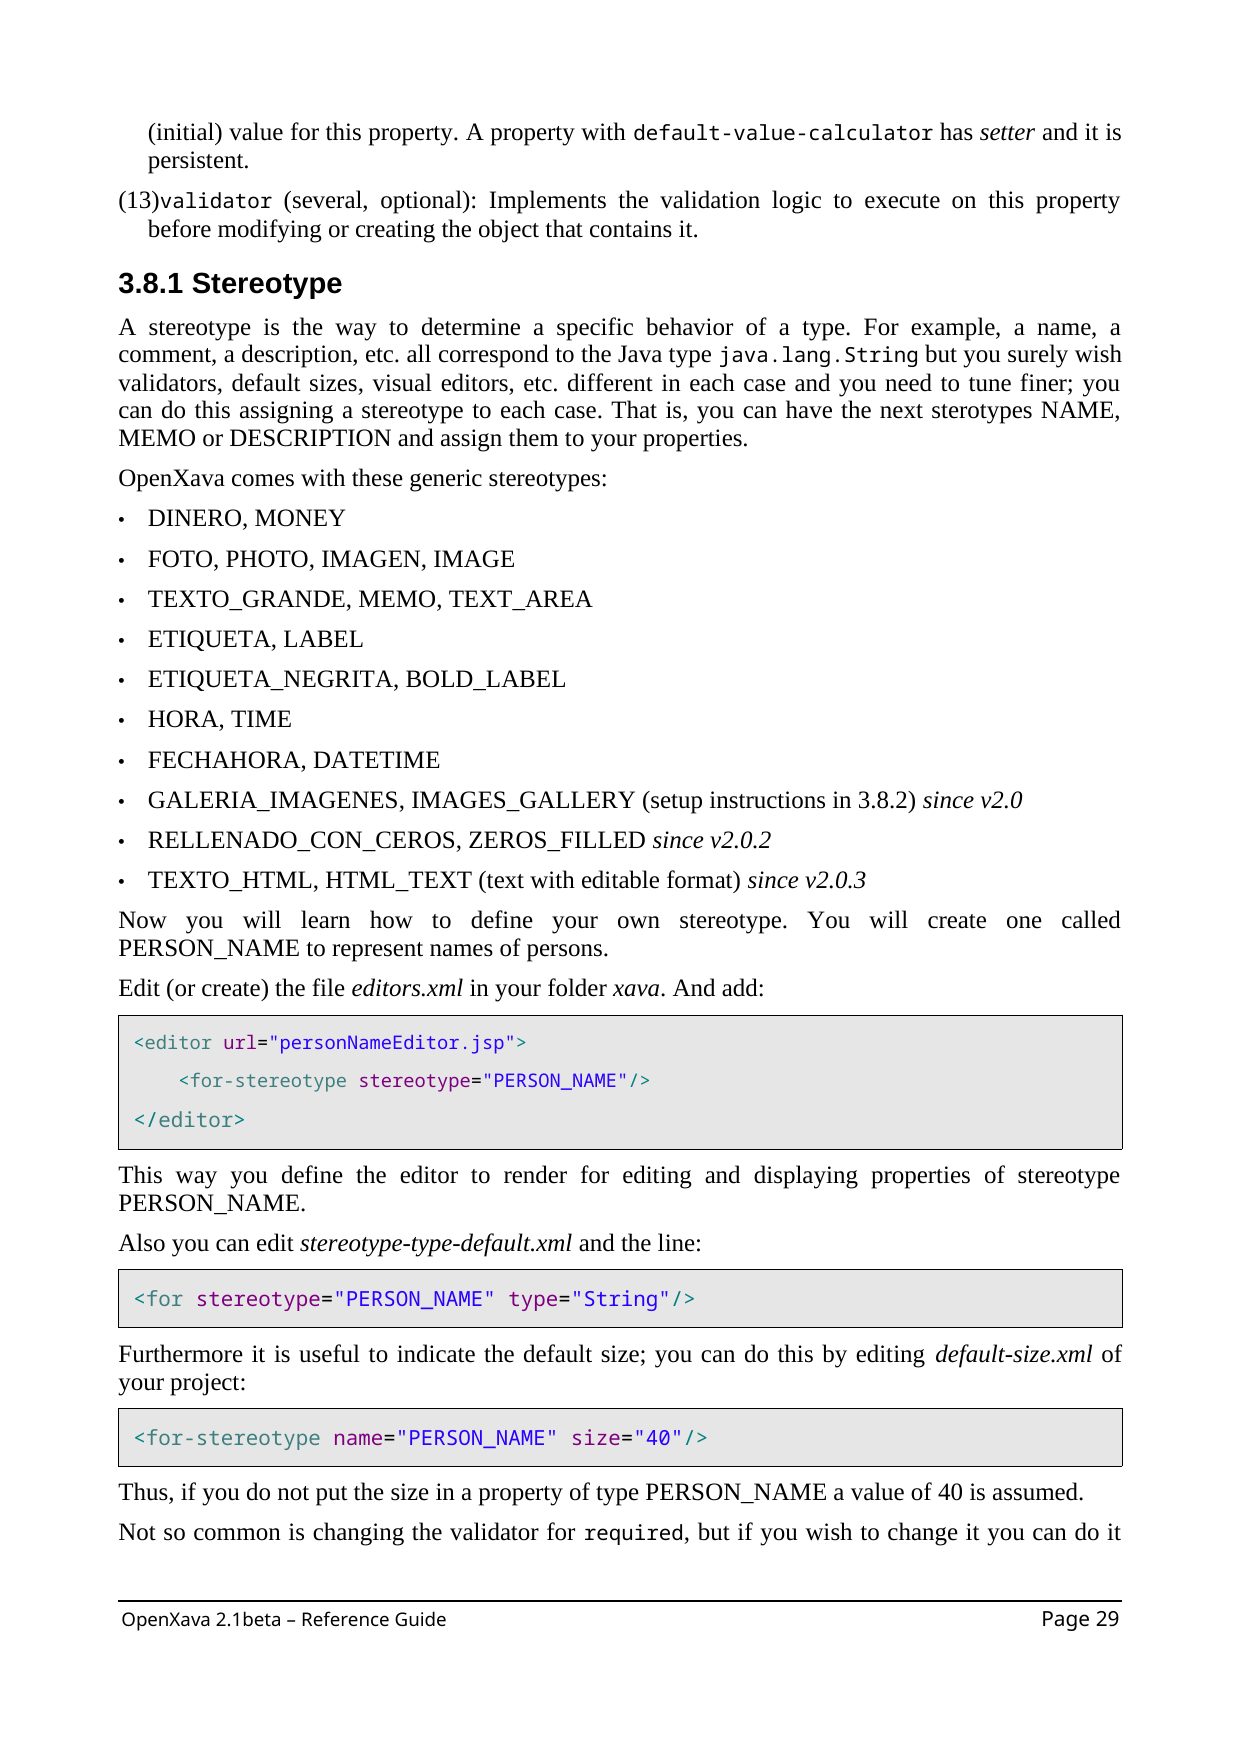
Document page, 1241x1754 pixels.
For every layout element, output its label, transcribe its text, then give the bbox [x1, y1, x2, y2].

list (initial) value for this property. A property with default-value-calculator has setter and it is persistent. [118, 118, 1122, 174]
list validator (several, optional): Implements the validation logic to execute on this property before modifying or creating the object that contains it. [118, 187, 1122, 242]
list TEXTO_GRANDE, MEMO, TEXT_AREA [118, 585, 1122, 613]
list ETIQUETA_NEGRITA, BOLD_LABEL [118, 665, 1122, 693]
text Edit (or create) the file editors.xml in your folder xava. And add: [118, 974, 1122, 1002]
text Now you will learn how to define your own stereotype. You will create one called PERSON_NAME to represent names of persons. [118, 907, 1122, 962]
list DINERO, MONEY [118, 504, 1122, 532]
text Also you can edit stereotype-type-default.xml and the line: [118, 1229, 1122, 1257]
text Thus, if you do not put the size in a property of type PERSON_NAME a value of 40 is assumed. [118, 1478, 1122, 1506]
list FECHAHORA, DATETIME [118, 746, 1122, 773]
text A stereotype is the way to determine a specific behavior of a type. For example, a name, a comment, a description, etc. all correspond to the Java type java.lang.String but you surely wish validators, default sizes, visual editors, etc. different in each case and you need to tune finer; you can do this assigning a stereotype to each case. That is, you can have the next sterotypes NAME, MEMO or DESCRIPTION and assign them to your properties. [118, 313, 1122, 452]
text Furthermore it is useful to indicate the default size; you can do this by editing default-size.xml of your project: [118, 1340, 1122, 1395]
list HORA, TIME [118, 706, 1122, 733]
text Not so common is changing the validator for required, but if you wish to change it you can do it [118, 1518, 1122, 1547]
text <for-stereotype name="PERSON_NAME" size="40"/> [119, 1409, 1122, 1466]
text </editor> [119, 1091, 1122, 1149]
text <for-stereotype stereotype="PERSON_NAME"/> [119, 1053, 1122, 1091]
list GALERIA_IMAGENES, IMAGES_GALLERY (setup instructions in 3.8.2) since v2.0 [118, 786, 1122, 814]
text This way you define the editor to render for editing and displaying properties of stereotype PERSON_NAME. [118, 1161, 1122, 1217]
list ETIQUETA, LABEL [118, 625, 1122, 653]
list TEXTO_HTML, HTML_TEXT (text with editable format) since v2.0.3 [118, 866, 1122, 894]
text <editor url="personNameEditor.jsp"> [119, 1016, 1122, 1053]
list FOTO, PHOTO, IMAGEN, IMAGE [118, 545, 1122, 572]
text <for stereotype="PERSON_NAME" type="String"/> [119, 1270, 1122, 1327]
list RELLENADO_CON_CEROS, ZEROS_FILLED since v2.0.2 [118, 826, 1122, 854]
text OpenXava comes with these generic stereotypes: [118, 464, 1122, 492]
subtitle Stereotype [118, 267, 1122, 300]
